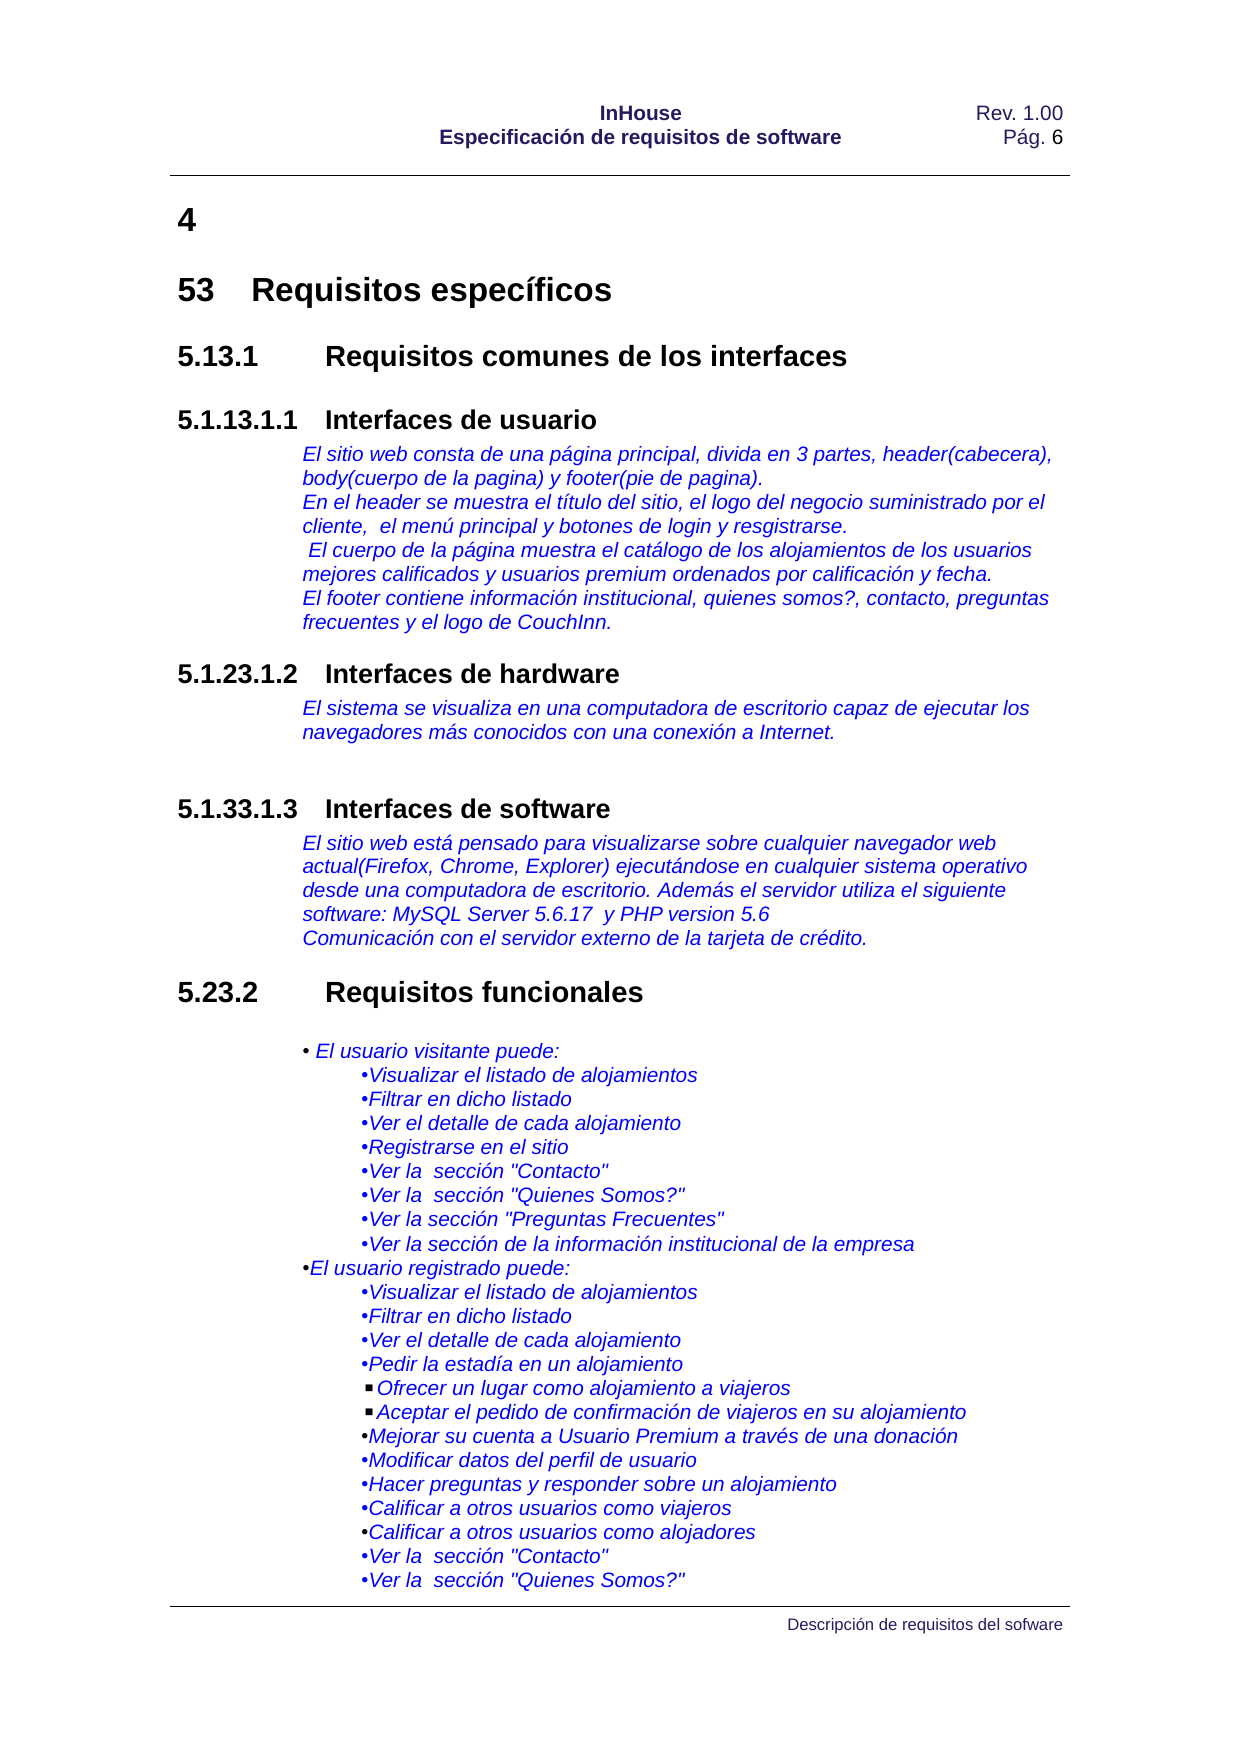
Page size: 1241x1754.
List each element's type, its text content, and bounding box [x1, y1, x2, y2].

subtitle 3.1.2 Interfaces de hardware [177, 658, 1063, 690]
text El footer contiene información institucional, quienes somos?, contacto, preguntas frecuentes y el logo de CouchInn. [302, 586, 1063, 633]
subtitle 3.2 Requisitos funcionales [177, 975, 1063, 1009]
list Visualizar el listado de alojamientos [361, 1063, 1063, 1087]
list Ver la sección "Quienes Somos?" [361, 1183, 1063, 1207]
text En el header se muestra el título del sitio, el logo del negocio suministrado por el cliente, el menú principal y botones de login y resgistrarse. [302, 490, 1063, 538]
text El sitio web consta de una página principal, divida en 3 partes, header(cabecera), body(cuerpo de la pagina) y footer(pie de pagina). [302, 442, 1063, 490]
list Ver el detalle de cada alojamiento [361, 1328, 1063, 1352]
list Ofrecer un lugar como alojamiento a viajeros [361, 1376, 1063, 1400]
text El cuerpo de la página muestra el catálogo de los alojamientos de los usuarios mejores calificados y usuarios premium ordenados por calificación y fecha. [302, 538, 1063, 586]
text El sitio web está pensado para visualizarse sobre cualquier navegador web actual(Firefox, Chrome, Explorer) ejecutándose en cualquier sistema operativo desde una computadora de escritorio. Además el servidor utiliza el siguiente software: MySQL Server 5.6.17 y PHP version 5.6 [302, 830, 1063, 926]
subtitle 3 Requisitos específicos [177, 270, 1063, 308]
list Hacer preguntas y responder sobre un alojamiento [361, 1472, 1063, 1496]
list Ver la sección "Contacto" [361, 1159, 1063, 1183]
list El usuario visitante puede: [302, 1039, 1063, 1063]
text El sistema se visualiza en una computadora de escritorio capaz de ejecutar los navegadores más conocidos con una conexión a Internet. [302, 696, 1063, 744]
subtitle 3.1 Requisitos comunes de los interfaces [177, 339, 1063, 373]
list Visualizar el listado de alojamientos [361, 1279, 1063, 1303]
list Aceptar el pedido de confirmación de viajeros en su alojamiento [361, 1400, 1063, 1424]
list Calificar a otros usuarios como viajeros [361, 1496, 1063, 1520]
subtitle 3.1.3 Interfaces de software [177, 793, 1063, 824]
list Registrarse en el sitio [361, 1135, 1063, 1159]
text Comunicación con el servidor externo de la tarjeta de crédito. [302, 926, 1063, 950]
list Mejorar su cuenta a Usuario Premium a través de una donación [361, 1424, 1063, 1448]
list Ver la sección de la información institucional de la empresa [361, 1231, 1063, 1255]
list Filtrar en dicho listado [361, 1303, 1063, 1328]
list Ver la sección "Preguntas Frecuentes" [361, 1207, 1063, 1231]
list Filtrar en dicho listado [361, 1087, 1063, 1111]
list Calificar a otros usuarios como alojadores [361, 1520, 1063, 1544]
list Ver el detalle de cada alojamiento [361, 1111, 1063, 1135]
list Modificar datos del perfil de usuario [361, 1448, 1063, 1472]
subtitle 3.1.1 Interfaces de usuario [177, 404, 1063, 436]
list Ver la sección "Quienes Somos?" [361, 1568, 1063, 1592]
list Pedir la estadía en un alojamiento [361, 1352, 1063, 1376]
list El usuario registrado puede: [302, 1255, 1063, 1279]
list Ver la sección "Contacto" [361, 1544, 1063, 1568]
